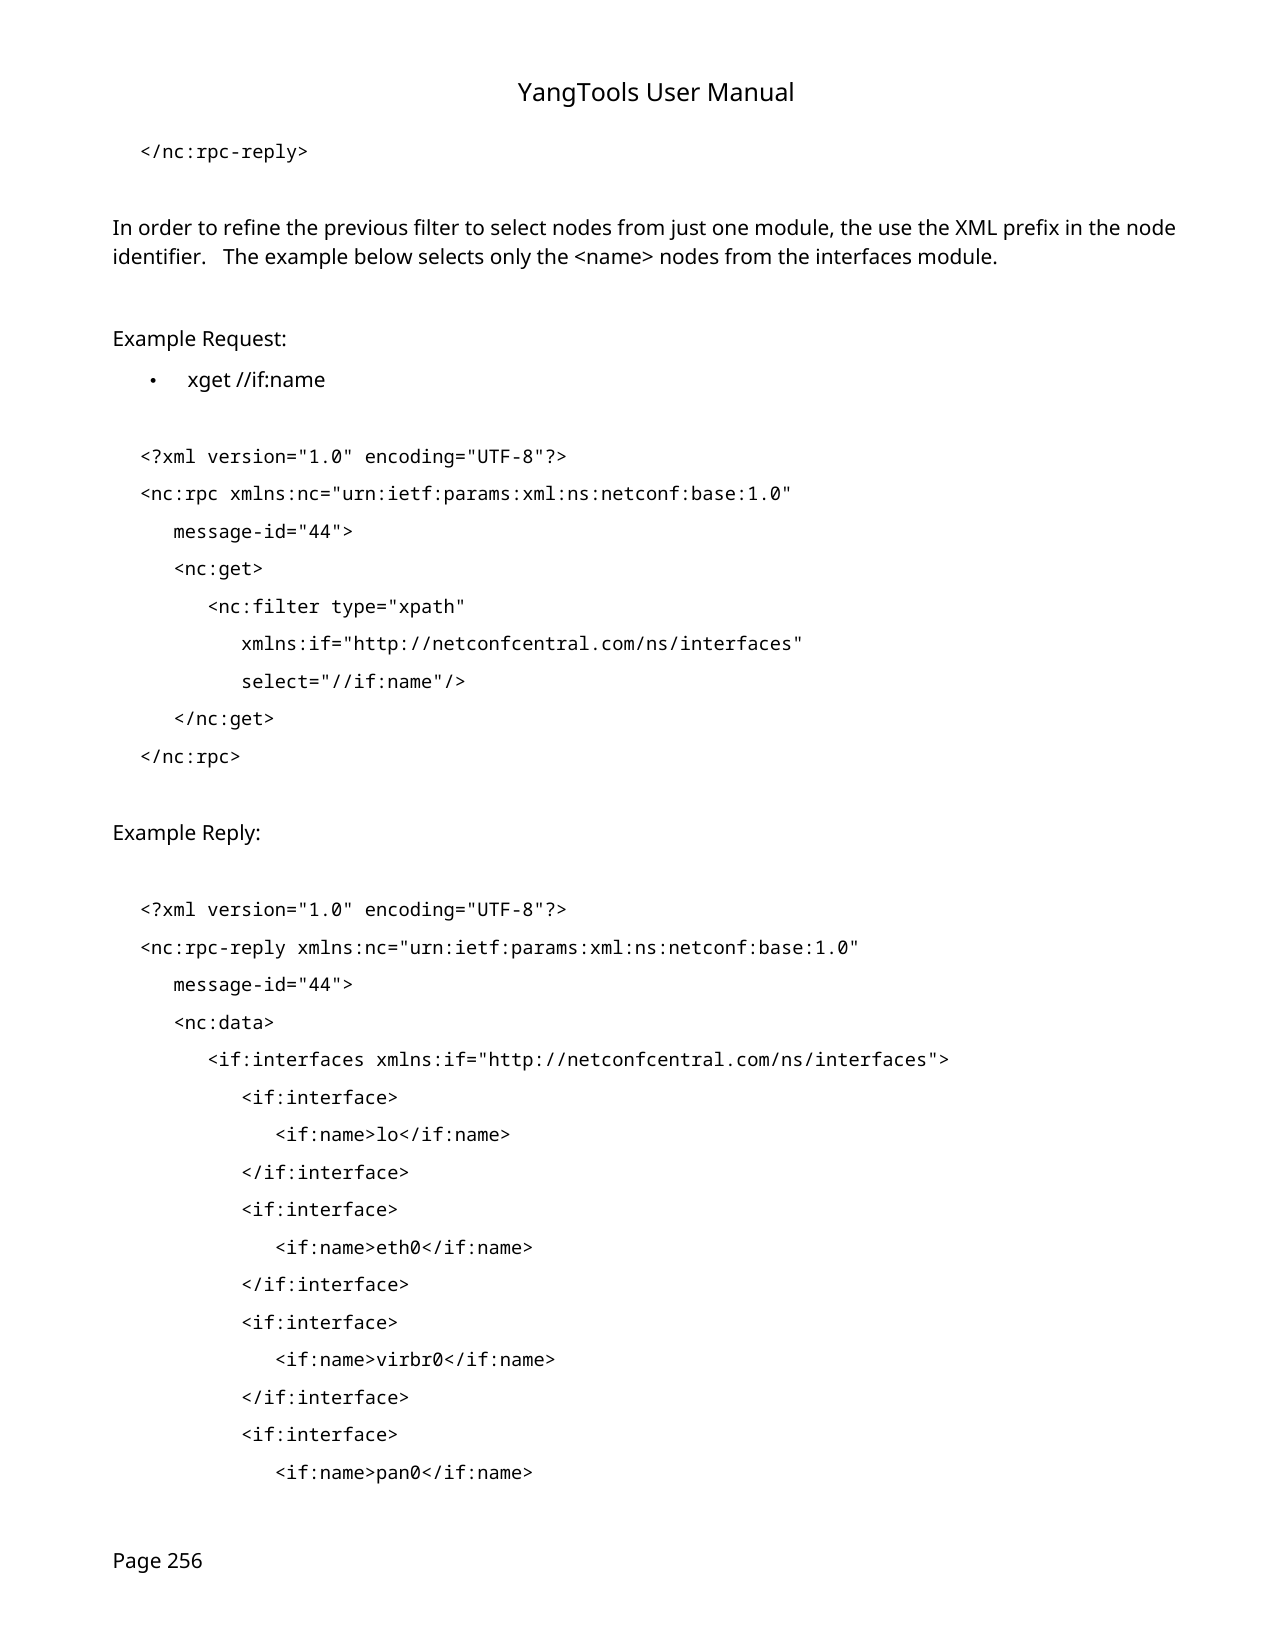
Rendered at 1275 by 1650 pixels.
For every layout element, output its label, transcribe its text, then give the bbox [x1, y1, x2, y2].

text <if:interfaces xmlns:if="http://netconfcentral.com/ns/interfaces"> [139, 1047, 1200, 1072]
text Example Request: [112, 324, 1200, 352]
text <if:interface> [139, 1084, 1200, 1110]
text <nc:filter type="xpath" [139, 593, 1200, 619]
text <if:name>pan0</if:name> [139, 1459, 1200, 1485]
text <if:name>eth0</if:name> [139, 1234, 1200, 1260]
text message-id="44"> [139, 518, 1200, 544]
text </nc:rpc-reply> [139, 138, 1200, 164]
text In order to refine the previous filter to select nodes from just one module, the use the XML prefix in the node identifier. The example below selects only the <name> nodes from the interfaces module. [112, 213, 1200, 270]
text <if:name>lo</if:name> [139, 1122, 1200, 1147]
list xget //if:name [150, 365, 1200, 393]
text </if:interface> [139, 1384, 1200, 1410]
text </nc:rpc> [139, 743, 1200, 769]
text <nc:rpc xmlns:nc="urn:ietf:params:xml:ns:netconf:base:1.0" [139, 481, 1200, 506]
text message-id="44"> [139, 972, 1200, 997]
text <if:interface> [139, 1197, 1200, 1222]
text </if:interface> [139, 1272, 1200, 1297]
text <nc:rpc-reply xmlns:nc="urn:ietf:params:xml:ns:netconf:base:1.0" [139, 934, 1200, 960]
text </if:interface> [139, 1159, 1200, 1185]
text <?xml version="1.0" encoding="UTF-8"?> [139, 443, 1200, 469]
text <if:name>virbr0</if:name> [139, 1347, 1200, 1372]
text <nc:get> [139, 556, 1200, 581]
text xmlns:if="http://netconfcentral.com/ns/interfaces" [139, 631, 1200, 656]
text <?xml version="1.0" encoding="UTF-8"?> [139, 897, 1200, 922]
text Example Reply: [112, 818, 1200, 847]
text </nc:get> [139, 706, 1200, 731]
text select="//if:name"/> [139, 668, 1200, 694]
text <if:interface> [139, 1309, 1200, 1335]
text <if:interface> [139, 1422, 1200, 1447]
text <nc:data> [139, 1009, 1200, 1035]
